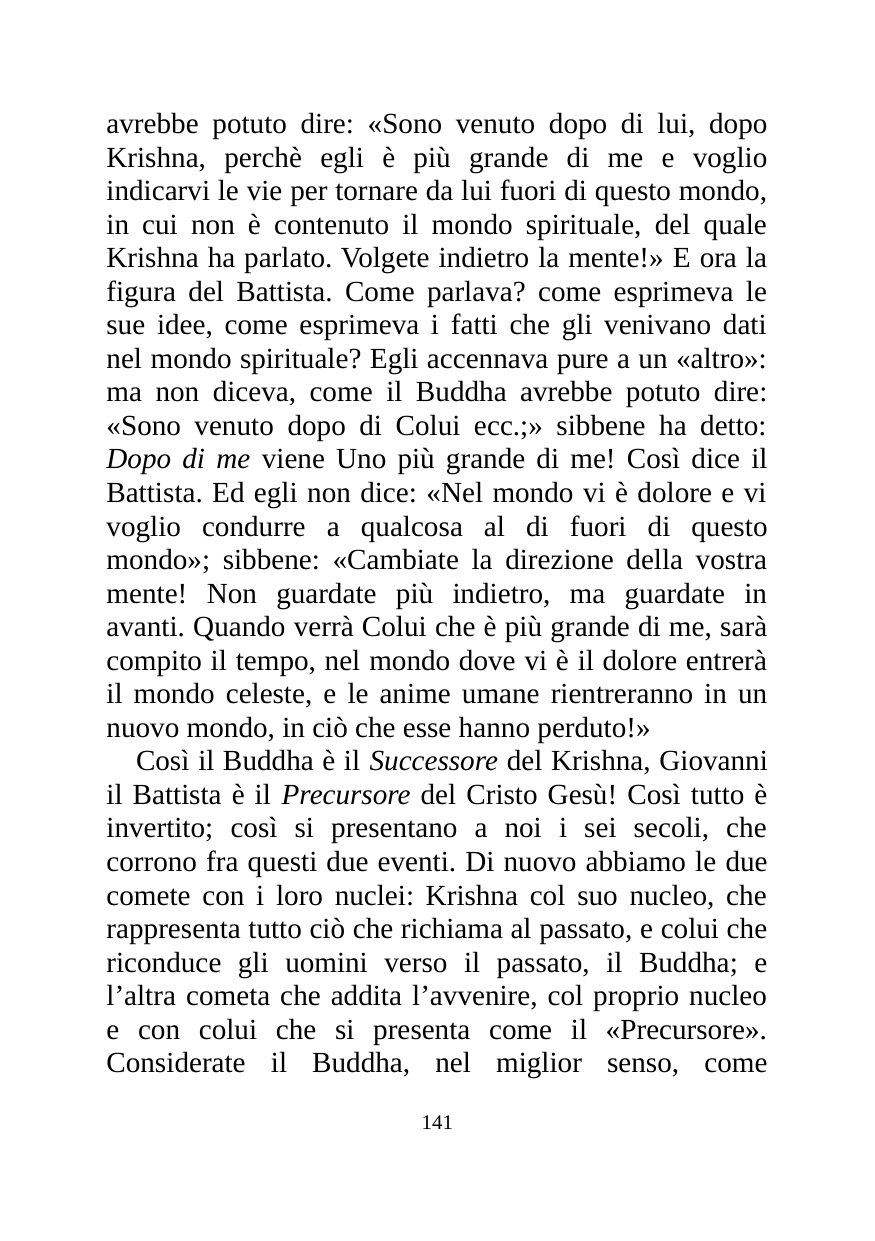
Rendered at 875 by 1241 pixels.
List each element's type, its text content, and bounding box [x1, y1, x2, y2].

text Così il Buddha è il Successore del Krishna, Giovanni il Battista è il Precursore del Cristo Gesù! Così tutto è invertito; così si presentano a noi i sei secoli, che corrono fra questi due eventi. Di nuovo abbiamo le due comete con i loro nuclei: Krishna col suo nucleo, che rappresenta tutto ciò che richiama al passato, e colui che riconduce gli uomini verso il passato, il Buddha; e l’altra cometa che addita l’avvenire, col proprio nucleo e con colui che si presenta come il «Precursore». Considerate il Buddha, nel miglior senso, come [106, 743, 768, 1079]
text avrebbe potuto dire: «Sono venuto dopo di lui, dopo Krishna, perchè egli è più grande di me e voglio indicarvi le vie per tornare da lui fuori di questo mondo, in cui non è contenuto il mondo spirituale, del quale Krishna ha parlato. Volgete indietro la mente!» E ora la figura del Battista. Come parlava? come esprimeva le sue idee, come esprimeva i fatti che gli venivano dati nel mondo spirituale? Egli accennava pure a un «altro»: ma non diceva, come il Buddha avrebbe potuto dire: «Sono venuto dopo di Colui ecc.;» sibbene ha detto: Dopo di me viene Uno più grande di me! Così dice il Battista. Ed egli non dice: «Nel mondo vi è dolore e vi voglio condurre a qualcosa al di fuori di questo mondo»; sibbene: «Cambiate la direzione della vostra mente! Non guardate più indietro, ma guardate in avanti. Quando verrà Colui che è più grande di me, sarà compito il tempo, nel mondo dove vi è il dolore entrerà il mondo celeste, e le anime umane rientreranno in un nuovo mondo, in ciò che esse hanno perduto!» [106, 106, 768, 743]
